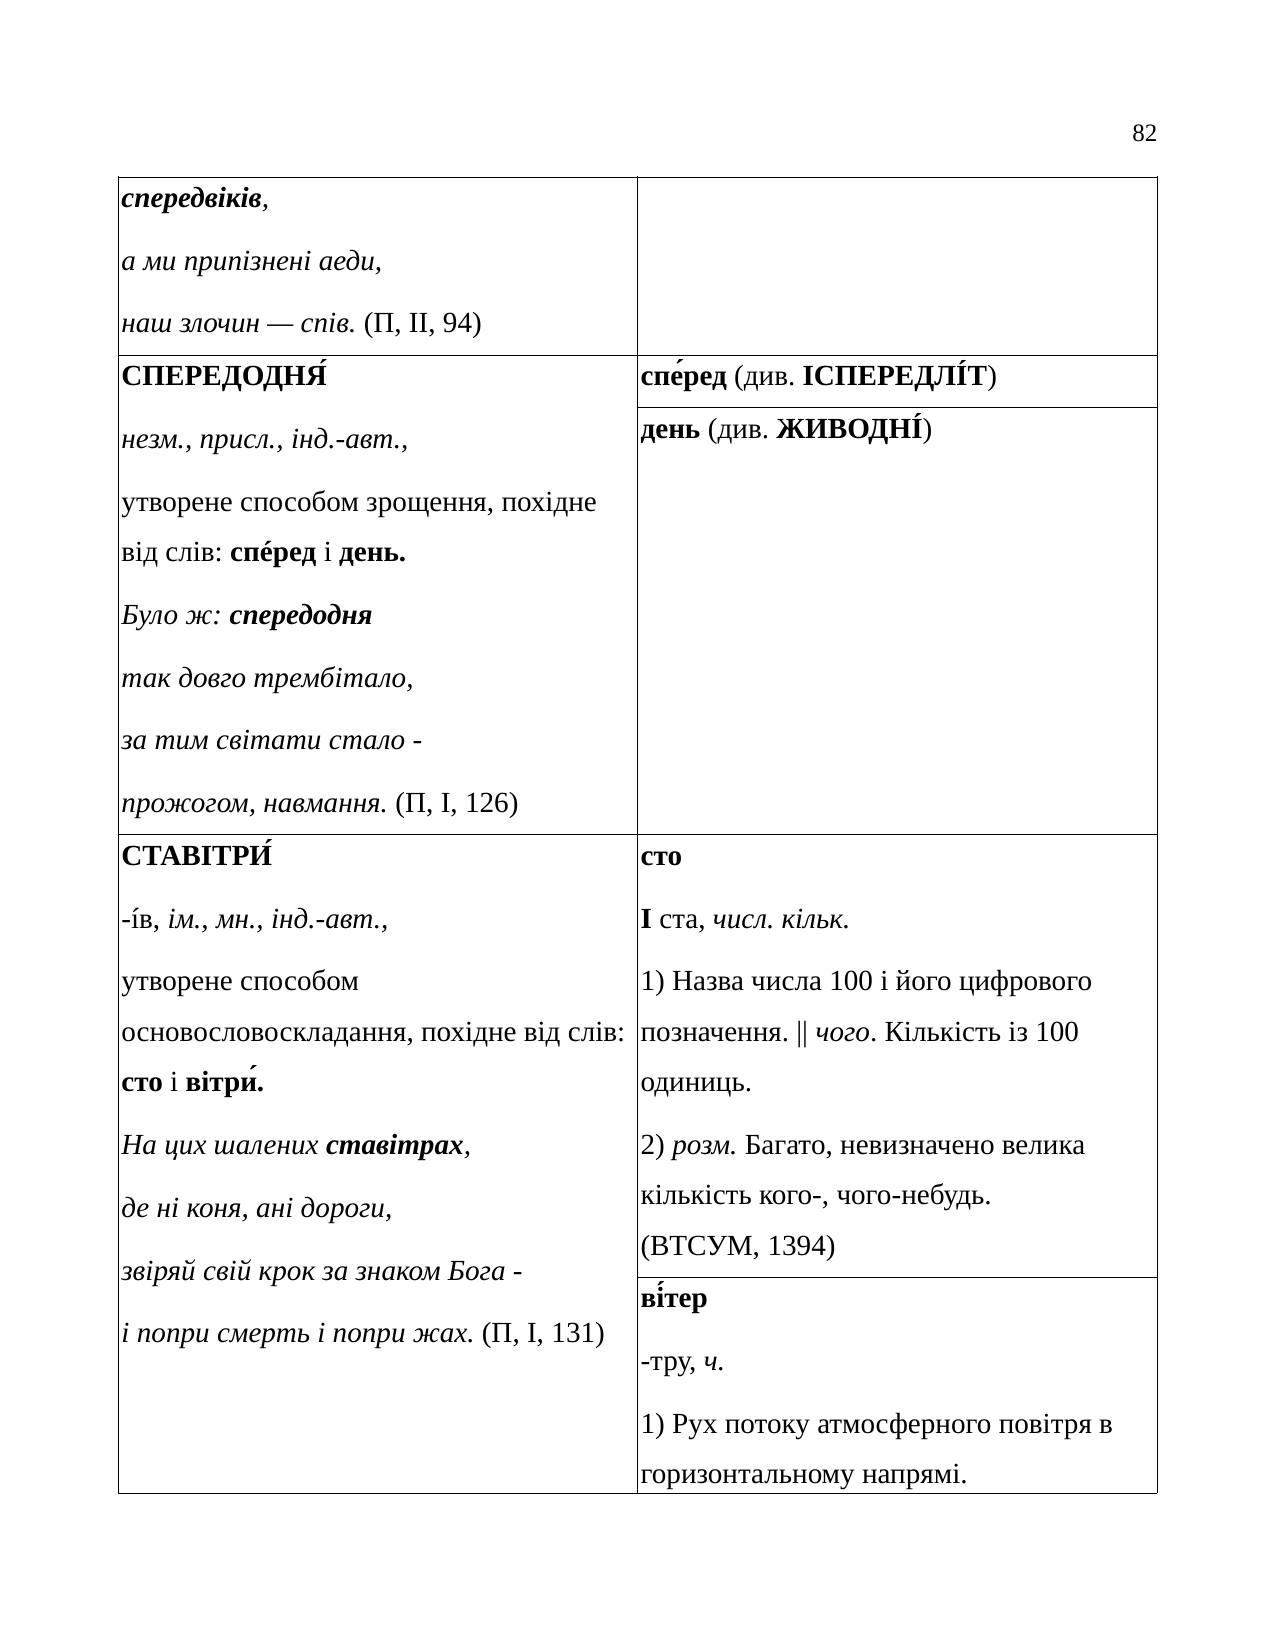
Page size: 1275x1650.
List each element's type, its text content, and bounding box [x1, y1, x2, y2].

table_cell СТАВІТРИ́ -íв, ім., мн., інд.-авт., утворене способом основословоскладання, похідне від слів: сто і вітри́. На цих шалених ставітрах, де ні коня, ані дороги, звіряй свій крок за знаком Бога - і попри смерть і попри жах. (П, І, 131) [119, 835, 637, 1493]
table_cell сто I ста, числ. кільк. 1) Назва числа 100 і його цифрового позначення. || чого. Кількість із 100 одиниць. 2) розм. Багато, невизначено велика кількість кого-, чого-небудь. (ВТСУМ, 1394) [638, 835, 1157, 1277]
table_cell спе́ред (див. ІСПЕРЕДЛÍТ) [638, 356, 1157, 407]
table_cell спередвіків, а ми припізнені аеди, наш злочин — спів. (П, ІІ, 94) [119, 178, 637, 354]
table_cell день (див. ЖИВОДНÍ) [638, 408, 1157, 834]
table_cell [638, 178, 1157, 354]
table_cell СПЕРЕДОДНЯ́ незм., присл., інд.-авт., утворене способом зрощення, похідне від слів: спéред і день. Було ж: спередодня так довго трембітало, за тим світати стало - прожогом, навмання. (П, І, 126) [119, 356, 637, 834]
table_cell ві́тер -тру, ч. 1) Рух потоку атмосферного повітря в горизонтальному напрямі. [638, 1278, 1157, 1493]
